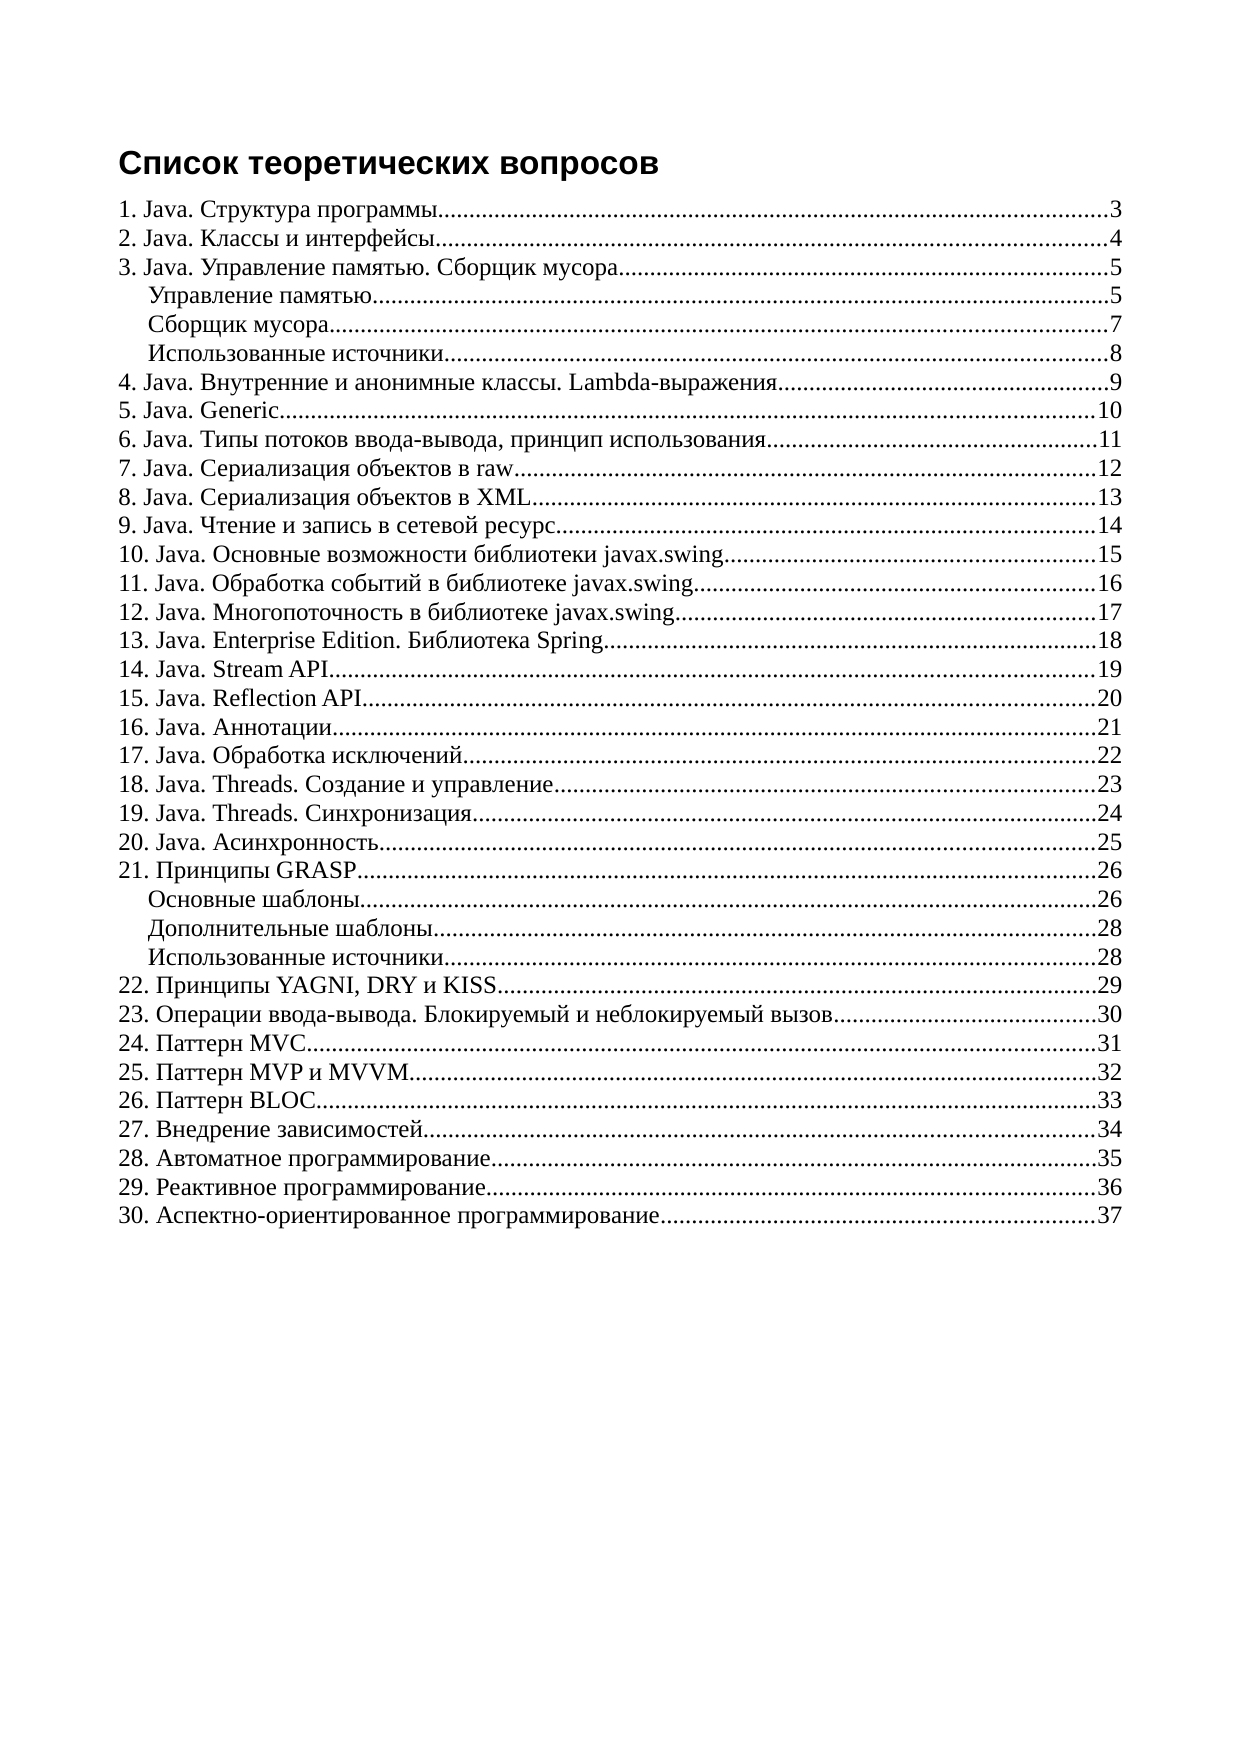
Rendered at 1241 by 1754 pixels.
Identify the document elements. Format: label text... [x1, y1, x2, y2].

text 1. Java. Структура программы 3 [118, 194, 1122, 223]
text 29. Реактивное программирование 36 [118, 1172, 1122, 1200]
text 26. Паттерн BLOC 33 [118, 1085, 1122, 1114]
text 28. Автоматное программирование 35 [118, 1143, 1122, 1172]
text 30. Аспектно-ориентированное программирование 37 [118, 1200, 1122, 1229]
text 7. Java. Сериализация объектов в raw 12 [118, 453, 1122, 482]
text 17. Java. Обработка исключений 22 [118, 740, 1122, 769]
text 14. Java. Stream API 19 [118, 654, 1122, 683]
text 27. Внедрение зависимостей 34 [118, 1114, 1122, 1143]
text 6. Java. Типы потоков ввода-вывода, принцип использования 11 [118, 424, 1122, 453]
text 5. Java. Generic 10 [118, 395, 1122, 424]
text 3. Java. Управление памятью. Сборщик мусора 5 [118, 252, 1122, 280]
text 21. Принципы GRASP 26 [118, 855, 1122, 884]
text Сборщик мусора. 7 [148, 309, 1122, 338]
text 23. Операции ввода-вывода. Блокируемый и неблокируемый вызов 30 [118, 999, 1122, 1028]
text 16. Java. Аннотации 21 [118, 712, 1122, 740]
subtitle Список теоретических вопросов [118, 143, 1122, 182]
text Использованные источники. 28 [148, 942, 1122, 970]
text 20. Java. Асинхронность 25 [118, 827, 1122, 855]
text Дополнительные шаблоны. 28 [148, 913, 1122, 942]
text 12. Java. Многопоточность в библиотеке javax.swing 17 [118, 597, 1122, 625]
text 8. Java. Сериализация объектов в XML 13 [118, 482, 1122, 510]
text 25. Паттерн MVP и MVVM 32 [118, 1057, 1122, 1085]
text 15. Java. Reflection API 20 [118, 683, 1122, 712]
text 18. Java. Threads. Создание и управление 23 [118, 769, 1122, 798]
text Управление памятью. 5 [148, 280, 1122, 309]
text Использованные источники. 8 [148, 338, 1122, 367]
text 13. Java. Enterprise Edition. Библиотека Spring 18 [118, 625, 1122, 654]
text 4. Java. Внутренние и анонимные классы. Lambda-выражения 9 [118, 367, 1122, 395]
text 24. Паттерн MVC 31 [118, 1028, 1122, 1057]
text 10. Java. Основные возможности библиотеки javax.swing 15 [118, 539, 1122, 568]
text 9. Java. Чтение и запись в сетевой ресурс 14 [118, 510, 1122, 539]
text Основные шаблоны. 26 [148, 884, 1122, 913]
text 11. Java. Обработка событий в библиотеке javax.swing 16 [118, 568, 1122, 597]
text 2. Java. Классы и интерфейсы 4 [118, 223, 1122, 252]
text 19. Java. Threads. Синхронизация 24 [118, 798, 1122, 827]
text 22. Принципы YAGNI, DRY и KISS 29 [118, 970, 1122, 999]
